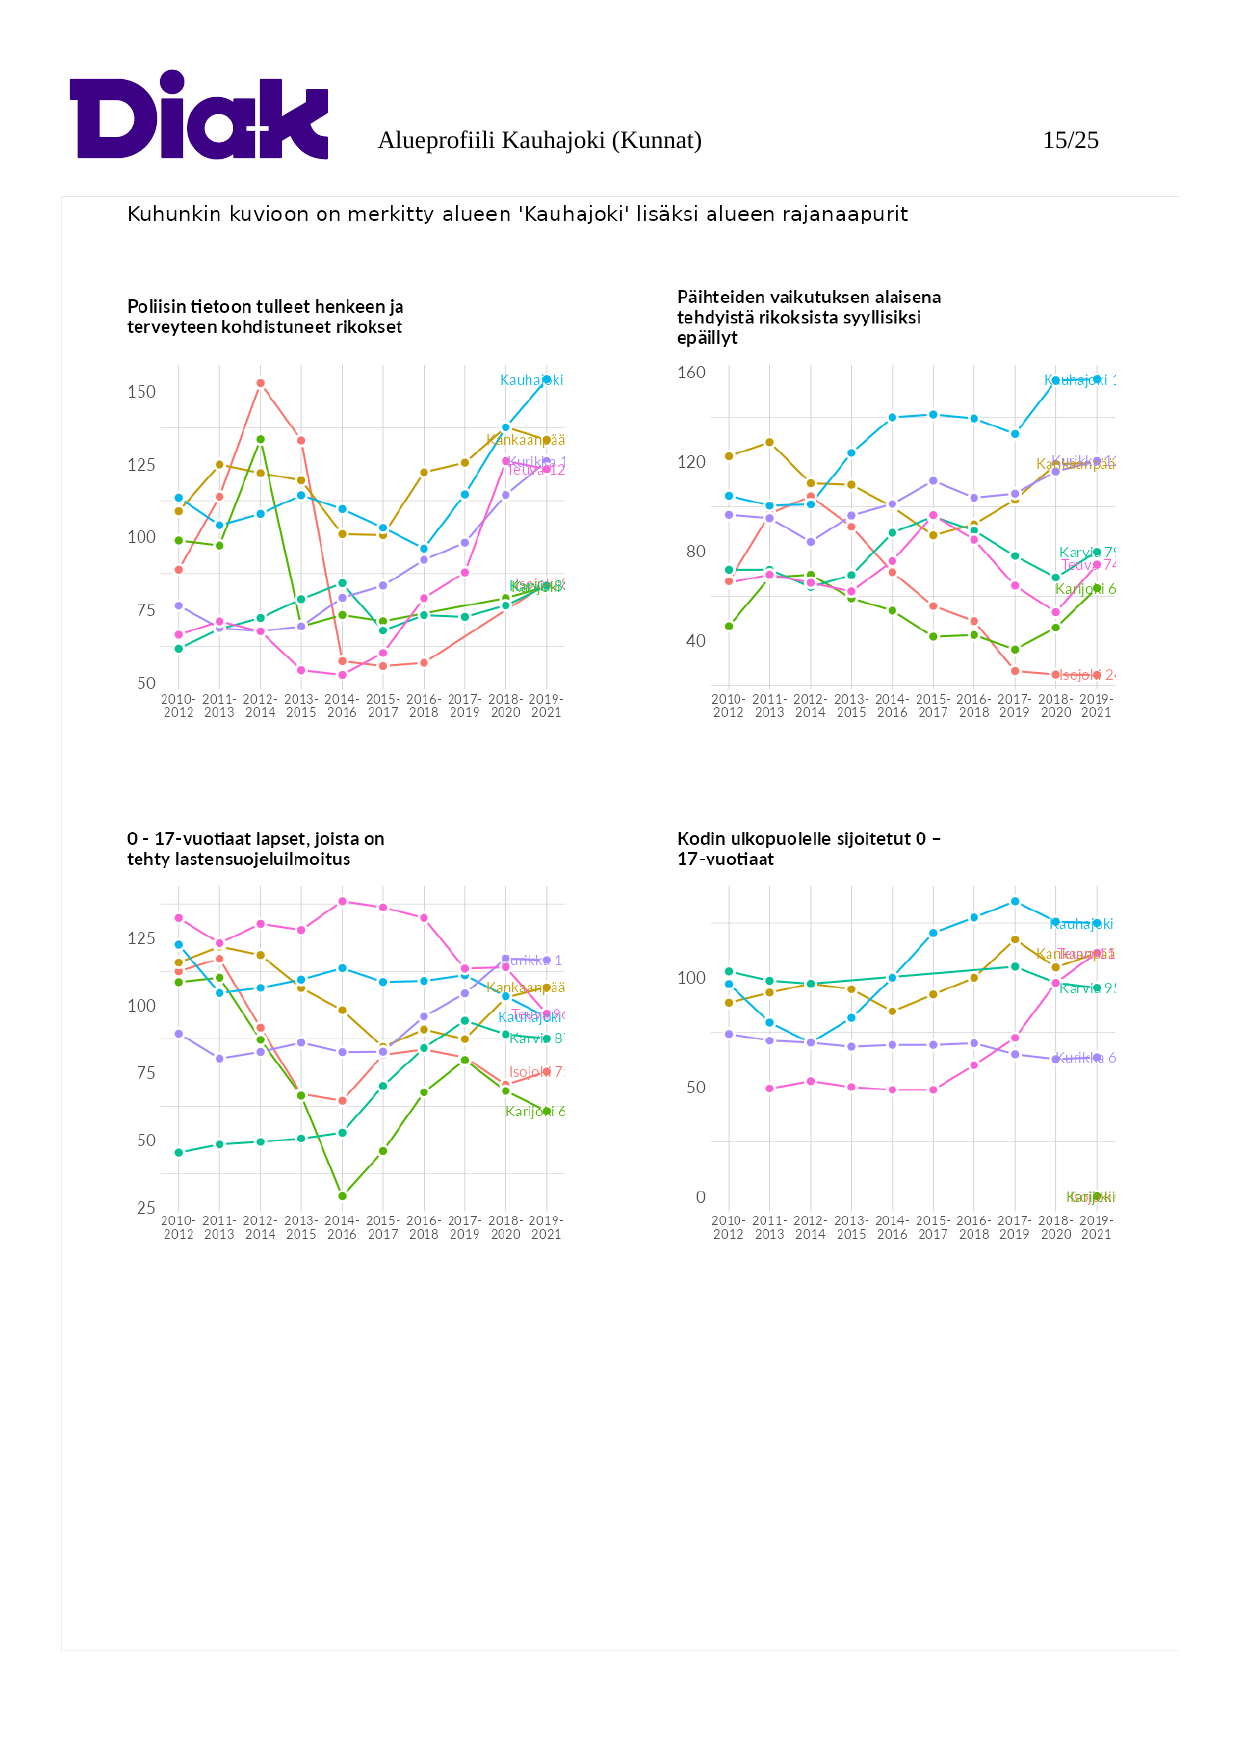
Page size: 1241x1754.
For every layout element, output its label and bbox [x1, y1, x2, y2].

picture [61, 196, 1179, 1651]
